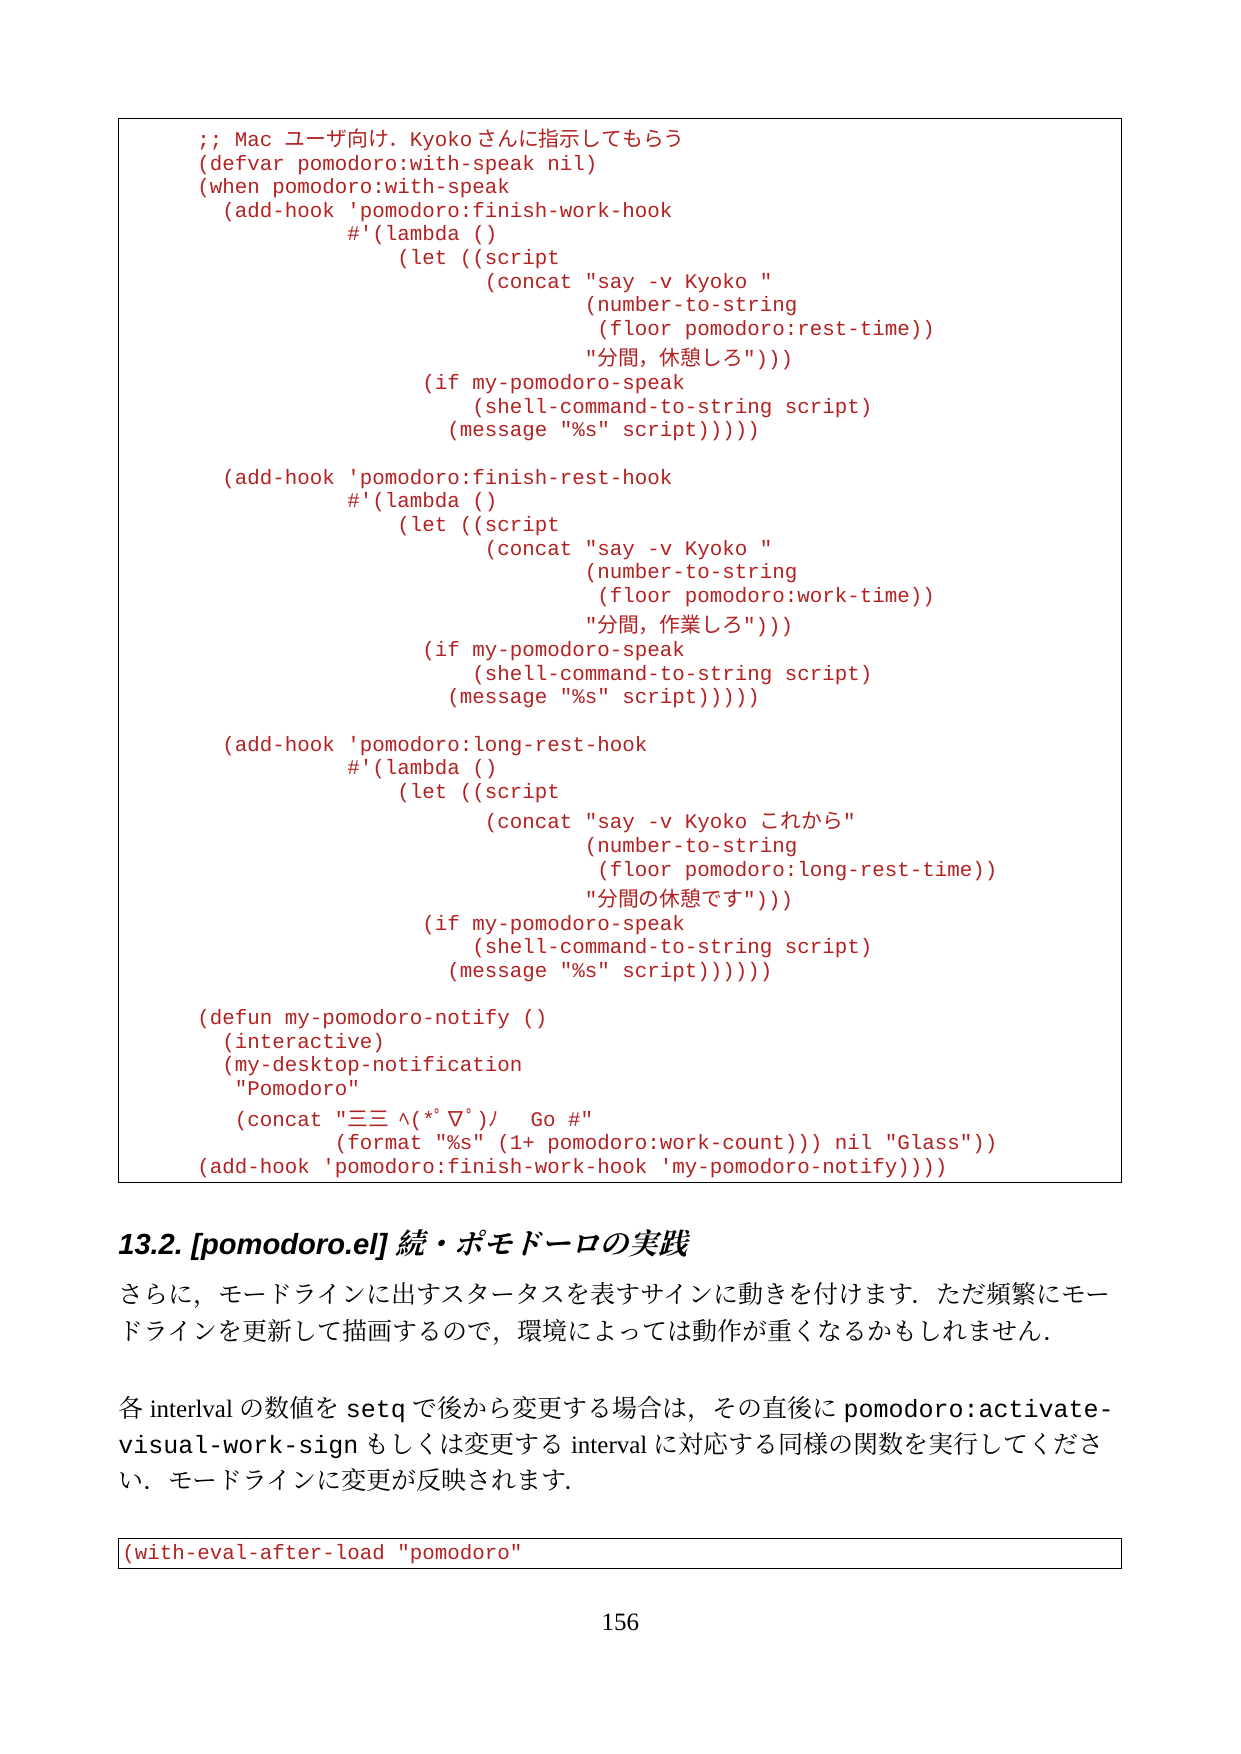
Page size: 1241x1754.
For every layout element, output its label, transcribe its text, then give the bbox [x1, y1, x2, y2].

text "分間，休憩しろ"))) [119, 338, 1121, 368]
text (if my-pomodoro-speak [119, 635, 1121, 659]
text #'(lambda () [119, 219, 1121, 243]
text (interactive) [119, 1027, 1121, 1051]
text (number-to-string [119, 290, 1121, 314]
text (floor pomodoro:long-rest-time)) [119, 854, 1121, 878]
text (defvar pomodoro:with-speak nil) [119, 148, 1121, 172]
text (floor pomodoro:rest-time)) [119, 314, 1121, 338]
text (add-hook 'pomodoro:finish-work-hook [119, 196, 1121, 219]
text (number-to-string [119, 557, 1121, 581]
text (when pomodoro:with-speak [119, 172, 1121, 196]
text (floor pomodoro:work-time)) [119, 581, 1121, 604]
text (shell-command-to-string script) [119, 932, 1121, 956]
text (add-hook 'pomodoro:finish-rest-hook [119, 463, 1121, 486]
text (let ((script [119, 777, 1121, 801]
text (format "%s" (1+ pomodoro:work-count))) nil "Glass")) [119, 1128, 1121, 1152]
text (with-eval-after-load "pomodoro" [119, 1539, 1121, 1568]
text (if my-pomodoro-speak [119, 909, 1121, 932]
text (message "%s" script))))) [119, 682, 1121, 706]
text (add-hook 'pomodoro:finish-work-hook 'my-pomodoro-notify)))) [119, 1152, 1121, 1182]
text (message "%s" script))))) [119, 415, 1121, 439]
text (message "%s" script)))))) [119, 956, 1121, 979]
text #'(lambda () [119, 753, 1121, 777]
text (let ((script [119, 243, 1121, 267]
text "分間，作業しろ"))) [119, 604, 1121, 635]
text "Pomodoro" [119, 1074, 1121, 1098]
text "分間の休憩です"))) [119, 878, 1121, 909]
text (concat "三三 ﾍ(*ﾟ∇ﾟ)ﾉ Go #" [119, 1098, 1121, 1128]
text さらに，モードラインに出すスタータスを表すサインに動きを付けます．ただ頻繁にモードラインを更新して描画するので，環境によっては動作が重くなるかもしれません． [118, 1275, 1122, 1376]
text #'(lambda () [119, 486, 1121, 510]
text (concat "say -v Kyoko これから" [119, 801, 1121, 831]
text (concat "say -v Kyoko " [119, 534, 1121, 557]
text (defun my-pomodoro-notify () [119, 1003, 1121, 1027]
text (if my-pomodoro-speak [119, 368, 1121, 392]
text (number-to-string [119, 831, 1121, 854]
text (shell-command-to-string script) [119, 392, 1121, 415]
text 各 interlval の数値を setq で後から変更する場合は，その直後に pomodoro:activate-visual-work-sign もしくは変更する interval に対応する同様の関数を実行してください．モードラインに変更が反映されます． [118, 1388, 1122, 1526]
text (add-hook 'pomodoro:long-rest-hook [119, 729, 1121, 753]
text (my-desktop-notification [119, 1051, 1121, 1074]
text (let ((script [119, 510, 1121, 534]
text (shell-command-to-string script) [119, 659, 1121, 682]
text (concat "say -v Kyoko " [119, 267, 1121, 290]
text ;; Mac ユーザ向け．Kyokoさんに指示してもらう [119, 119, 1121, 148]
subtitle [pomodoro.el] 続・ポモドーロの実践 [118, 1221, 1122, 1263]
